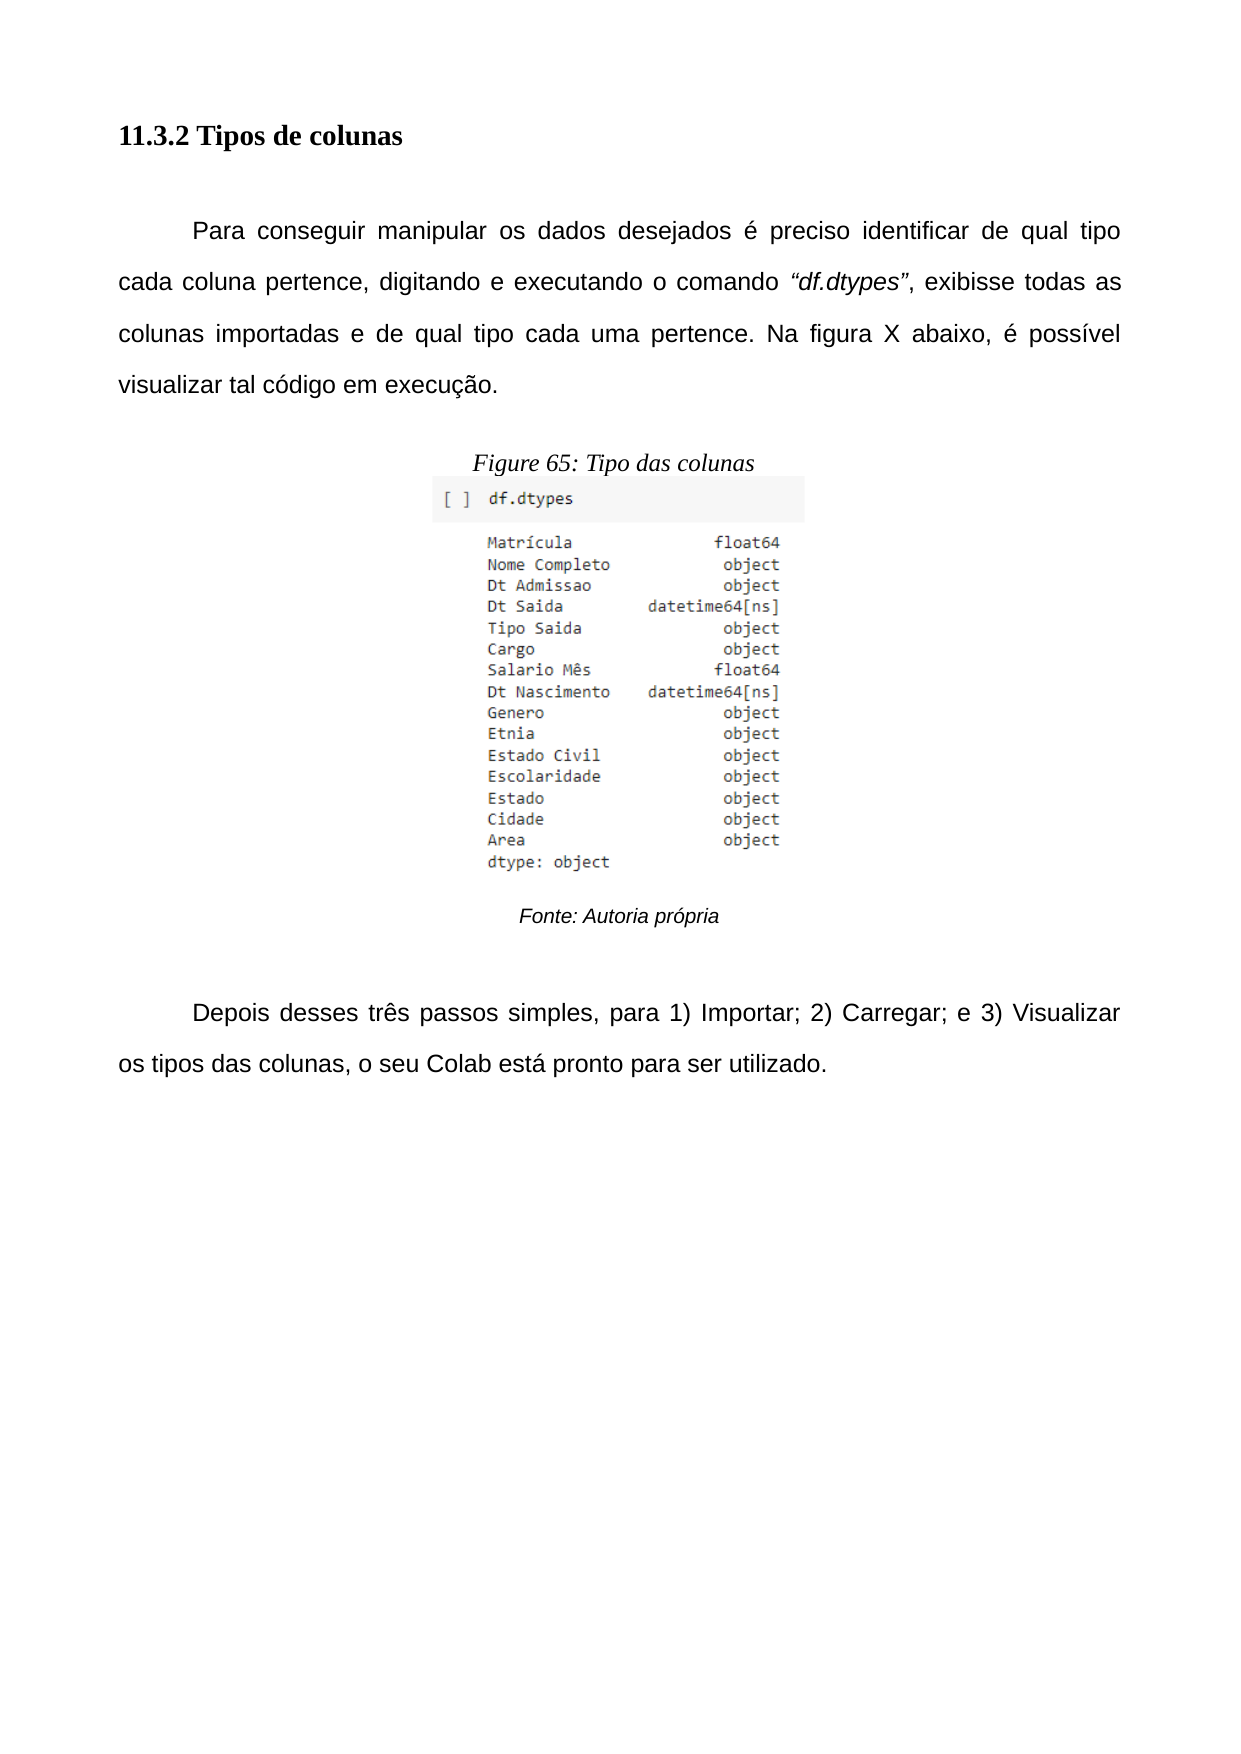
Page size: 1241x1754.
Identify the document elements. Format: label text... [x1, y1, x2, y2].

picture [425, 476, 805, 881]
subtitle 11.3.2 Tipos de colunas [118, 118, 1122, 152]
text Para conseguir manipular os dados desejados é preciso identificar de qual tipo cada coluna pertence, digitando e executando o comando “df.dtypes”, exibisse todas as colunas importadas e de qual tipo cada uma pertence. Na figura X abaixo, é possível visualizar tal código em execução. [118, 216, 1122, 399]
text Figure 65: Tipo das colunas [425, 448, 804, 476]
text Fonte: Autoria própria [118, 421, 1122, 928]
text Depois desses três passos simples, para 1) Importar; 2) Carregar; e 3) Visualizar os tipos das colunas, o seu Colab está pronto para ser utilizado. [118, 998, 1122, 1078]
